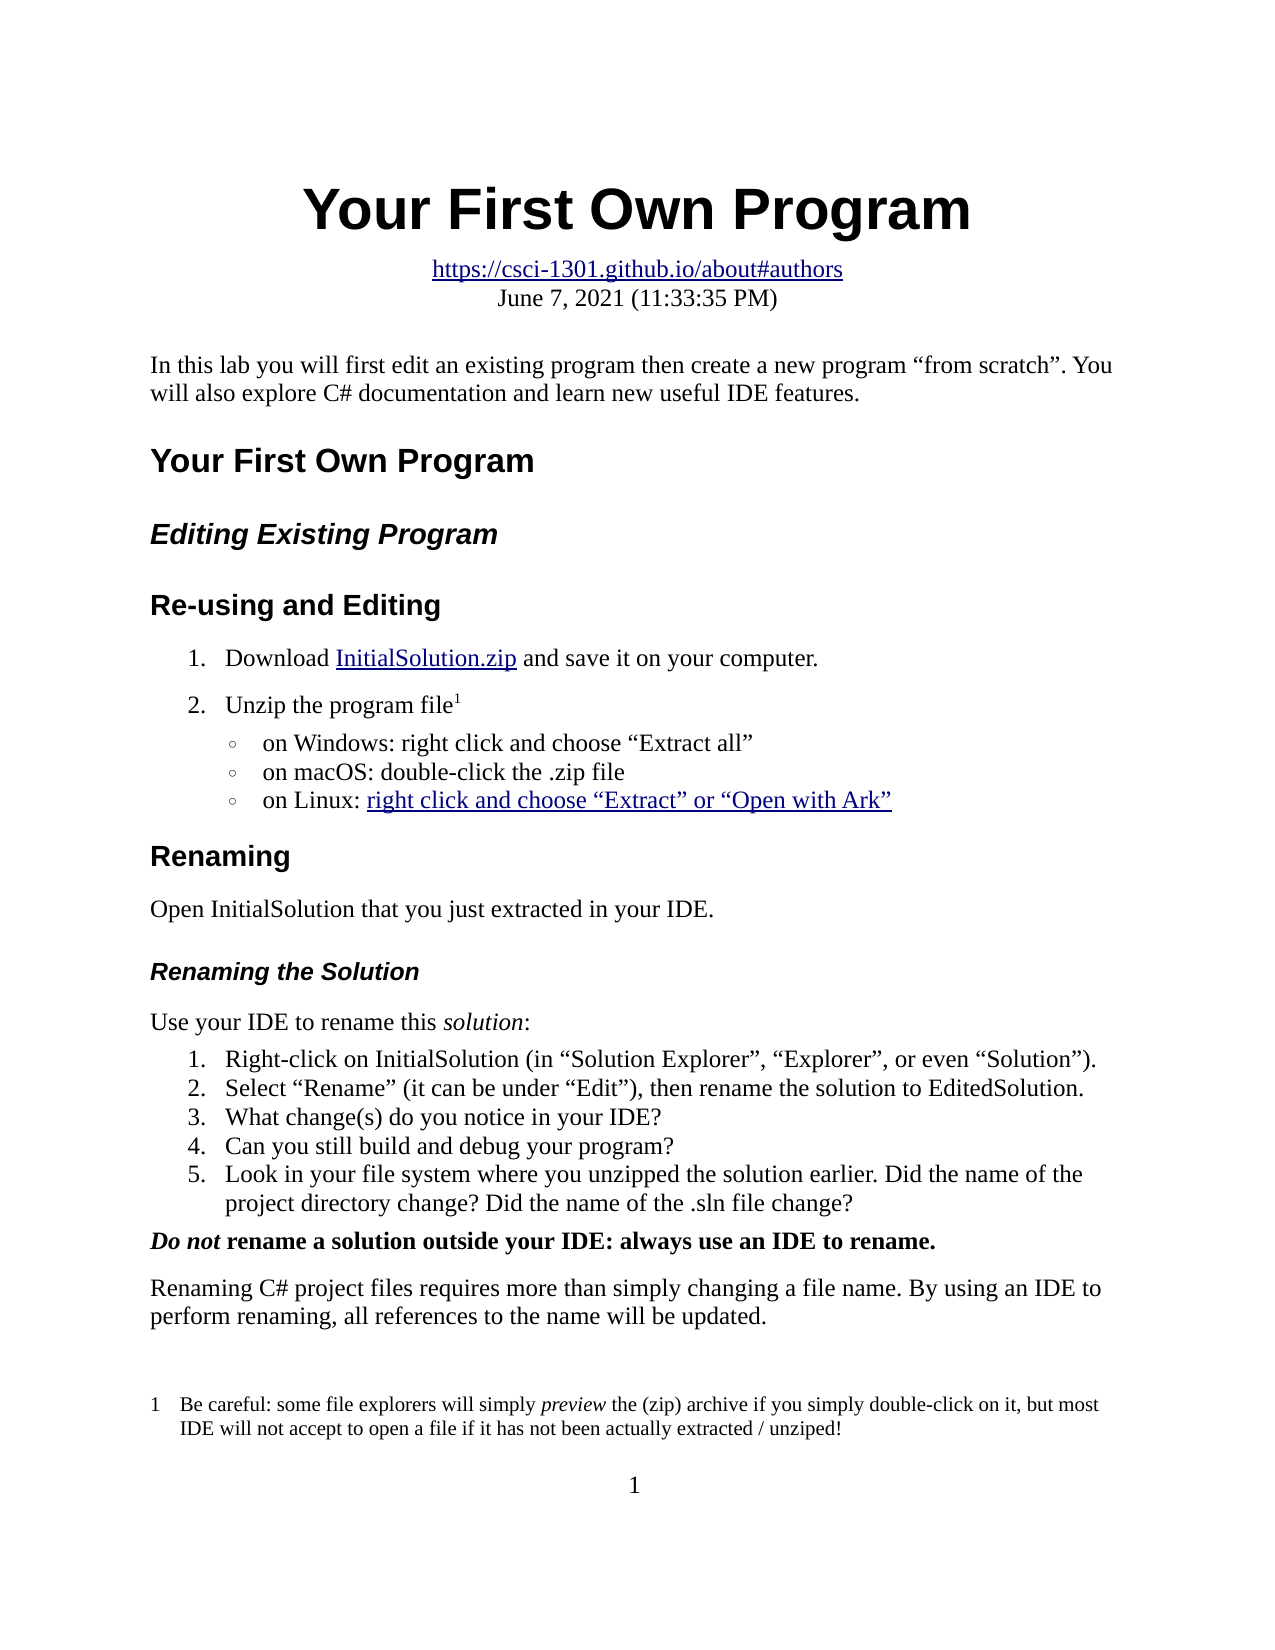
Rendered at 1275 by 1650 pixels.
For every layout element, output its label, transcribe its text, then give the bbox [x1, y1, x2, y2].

text June 7, 2021 (11:33:35 PM) [150, 283, 1125, 312]
subtitle Editing Existing Program [150, 517, 1125, 551]
subtitle Renaming the Solution [150, 957, 1125, 985]
list What change(s) do you notice in your IDE? [187, 1102, 1125, 1131]
list on Linux: right click and choose “Extract” or “Open with Ark” [225, 785, 1125, 814]
text https://csci-1301.github.io/about#authors [150, 254, 1125, 283]
list on Windows: right click and choose “Extract all” [225, 728, 1125, 757]
subtitle Your First Own Program [150, 441, 1125, 480]
list Look in your file system where you unzipped the solution earlier. Did the name of the project directory change? Did the name of the .sln file change? [187, 1159, 1125, 1217]
text Open InitialSolution that you just extracted in your IDE. [150, 894, 1125, 923]
title Your First Own Program [150, 175, 1125, 242]
text Renaming C# project files requires more than simply changing a file name. By using an IDE to perform renaming, all references to the name will be updated. [150, 1273, 1125, 1330]
list Unzip the program file [187, 690, 1125, 719]
subtitle Renaming [150, 839, 1125, 873]
text Use your IDE to rename this solution: [150, 1007, 1125, 1036]
list Select “Rename” (it can be under “Edit”), then rename the solution to EditedSolution. [187, 1073, 1125, 1102]
text In this lab you will first edit an existing program then create a new program “from scratch”. You will also explore C# documentation and learn new useful IDE features. [150, 350, 1125, 407]
subtitle Re-using and Editing [150, 588, 1125, 622]
list Download InitialSolution.zip and save it on your computer. [187, 643, 1125, 672]
list Right-click on InitialSolution (in “Solution Explorer”, “Explorer”, or even “Solution”). [187, 1044, 1125, 1073]
list Can you still build and debug your program? [187, 1131, 1125, 1159]
list on macOS: double-click the .zip file [225, 757, 1125, 785]
text Do not rename a solution outside your IDE: always use an IDE to rename. [150, 1226, 1125, 1255]
list Be careful: some file explorers will simply preview the (zip) archive if you simply double-click on it, but most IDE will not accept to open a file if it has not been actually extracted / unziped! [150, 1392, 1125, 1440]
